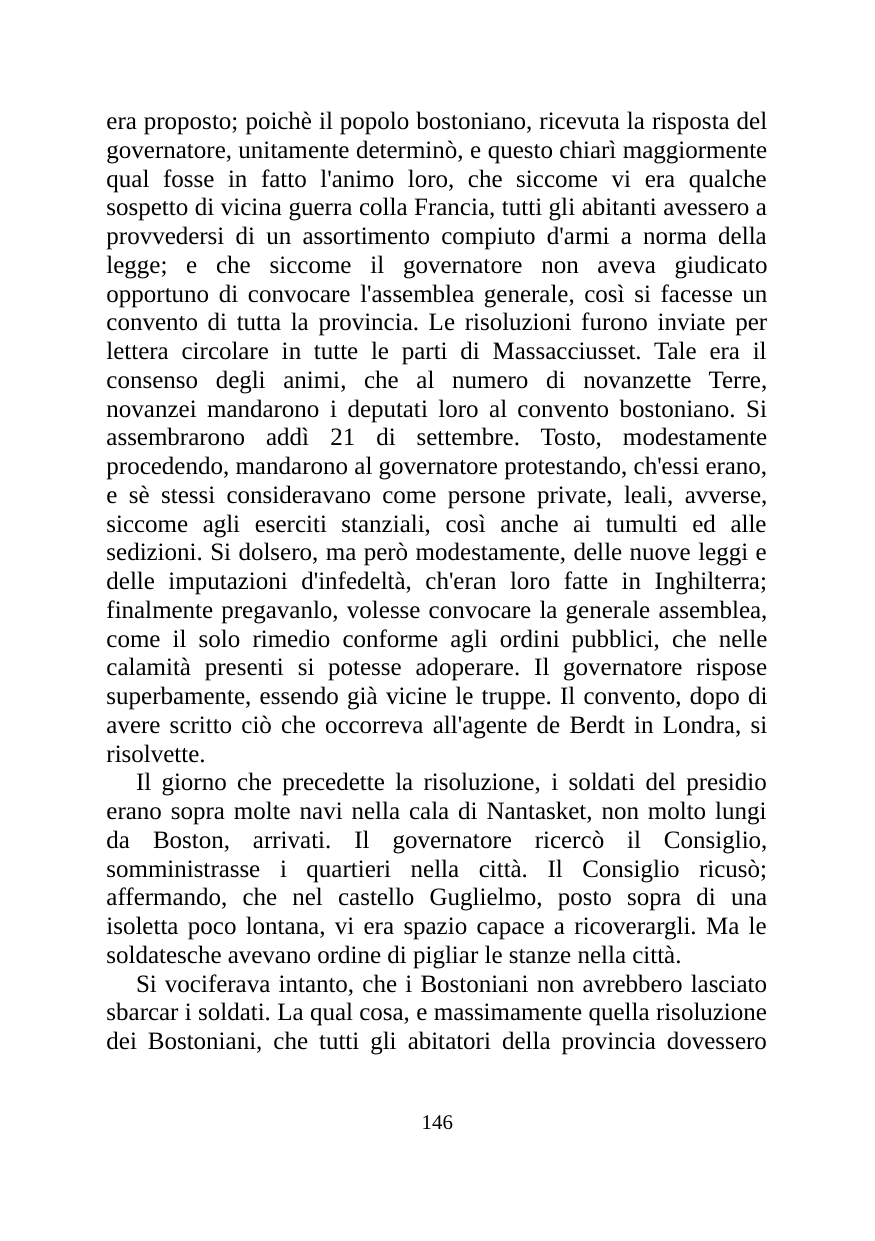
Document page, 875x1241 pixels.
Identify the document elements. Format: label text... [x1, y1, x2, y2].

text era proposto; poichè il popolo bostoniano, ricevuta la risposta del governatore, unitamente determinò, e questo chiarì maggiormente qual fosse in fatto l'animo loro, che siccome vi era qualche sospetto di vicina guerra colla Francia, tutti gli abitanti avessero a provvedersi di un assortimento compiuto d'armi a norma della legge; e che siccome il governatore non aveva giudicato opportuno di convocare l'assemblea generale, così si facesse un convento di tutta la provincia. Le risoluzioni furono inviate per lettera circolare in tutte le parti di Massacciusset. Tale era il consenso degli animi, che al numero di novanzette Terre, novanzei mandarono i deputati loro al convento bostoniano. Si assembrarono addì 21 di settembre. Tosto, modestamente procedendo, mandarono al governatore protestando, ch'essi erano, e sè stessi consideravano come persone private, leali, avverse, siccome agli eserciti stanziali, così anche ai tumulti ed alle sedizioni. Si dolsero, ma però modestamente, delle nuove leggi e delle imputazioni d'infedeltà, ch'eran loro fatte in Inghilterra; finalmente pregavanlo, volesse convocare la generale assemblea, come il solo rimedio conforme agli ordini pubblici, che nelle calamità presenti si potesse adoperare. Il governatore rispose superbamente, essendo già vicine le truppe. Il convento, dopo di avere scritto ciò che occorreva all'agente de Berdt in Londra, si risolvette. [106, 106, 768, 767]
text Si vociferava intanto, che i Bostoniani non avrebbero lasciato sbarcar i soldati. La qual cosa, e massimamente quella risoluzione dei Bostoniani, che tutti gli abitatori della provincia dovessero [106, 969, 768, 1055]
text Il giorno che precedette la risoluzione, i soldati del presidio erano sopra molte navi nella cala di Nantasket, non molto lungi da Boston, arrivati. Il governatore ricercò il Consiglio, somministrasse i quartieri nella città. Il Consiglio ricusò; affermando, che nel castello Guglielmo, posto sopra di una isoletta poco lontana, vi era spazio capace a ricoverargli. Ma le soldatesche avevano ordine di pigliar le stanze nella città. [106, 767, 768, 969]
